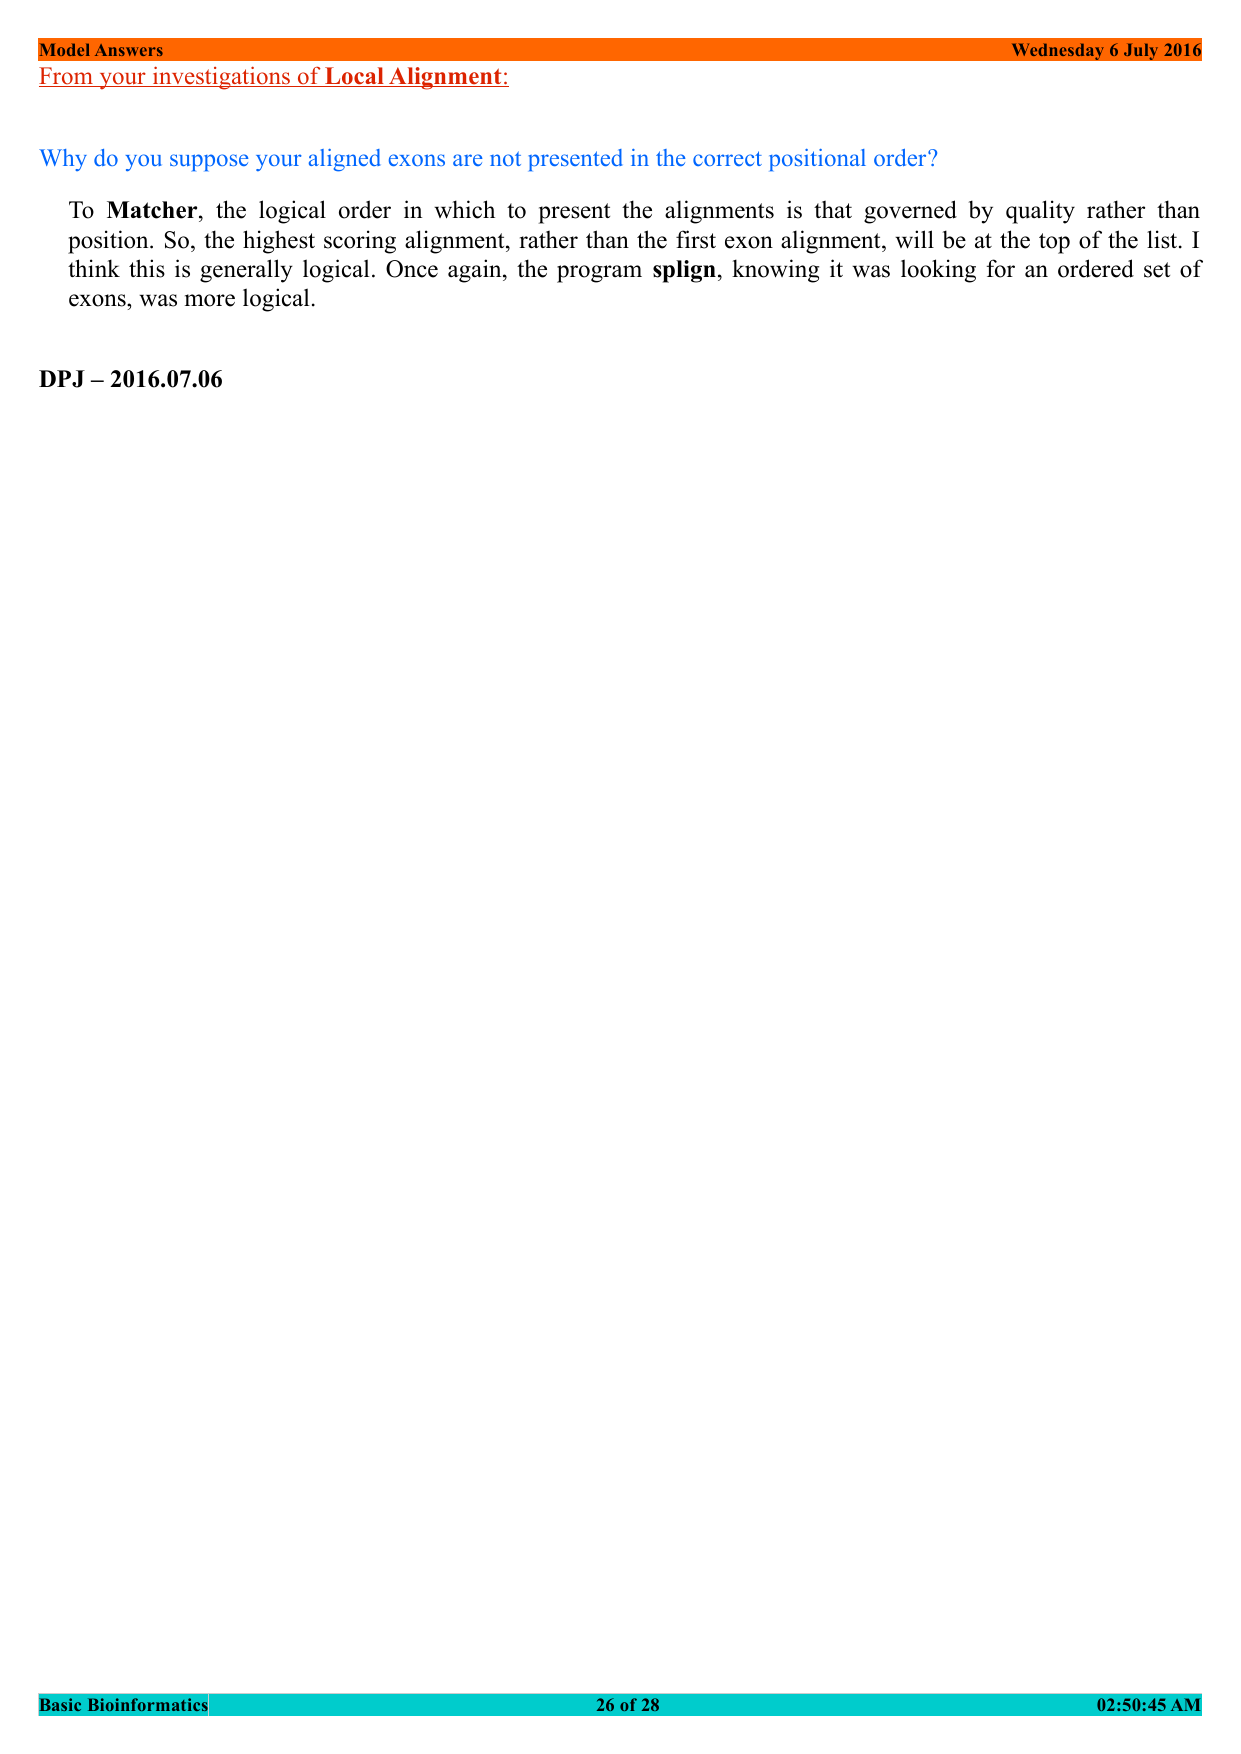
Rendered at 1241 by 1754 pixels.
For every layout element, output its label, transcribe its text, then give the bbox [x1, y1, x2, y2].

text DPJ – 2016.07.06 [38, 364, 1202, 393]
text From your investigations of Local Alignment: [38, 61, 1202, 89]
text To Matcher, the logical order in which to present the alignments is that governed by quality rather than position. So, the highest scoring alignment, rather than the first exon alignment, will be at the top of the list. I think this is generally logical. Once again, the program splign, knowing it was looking for an ordered set of exons, was more logical. [68, 195, 1202, 312]
text Why do you suppose your aligned exons are not presented in the correct positional order? [38, 143, 1202, 172]
